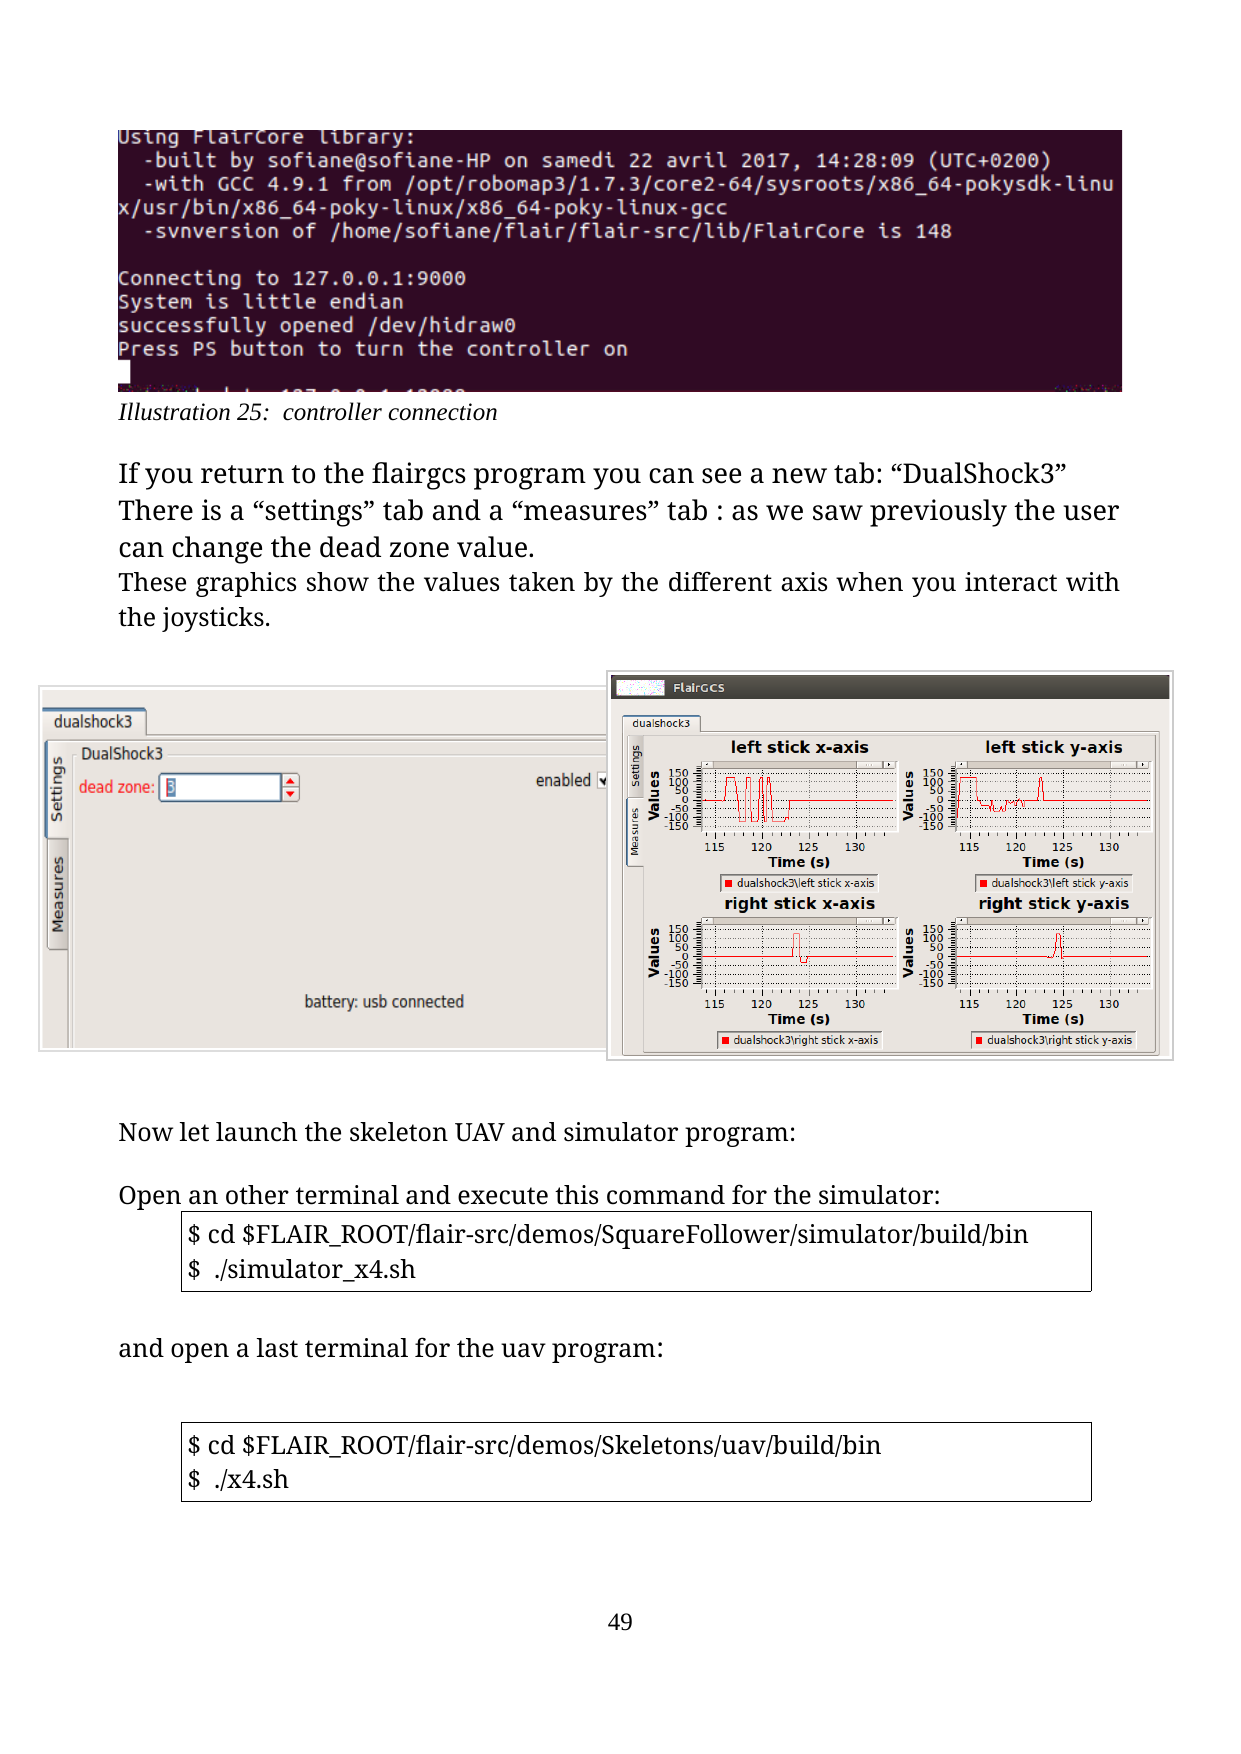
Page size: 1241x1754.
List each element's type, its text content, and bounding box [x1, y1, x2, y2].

text If you return to the flairgcs program you can see a new tab: “DualShock3” [118, 454, 1122, 491]
table_header $ cd $FLAIR_ROOT/flair-src/demos/SquareFollower/simulator/build/bin $ ./simulator_x4.sh [182, 1212, 1091, 1291]
picture [611, 675, 1170, 1056]
text Illustration 25: controller connection [118, 392, 1122, 426]
text and open a last terminal for the uav program: [118, 1328, 1122, 1365]
text There is a “settings” tab and a “measures” tab : as we saw previously the user can change the dead zone value. [118, 491, 1122, 565]
text These graphics show the values taken by the different axis when you interact with the joysticks. [118, 565, 1122, 633]
picture [42, 690, 606, 1048]
table_header $ cd $FLAIR_ROOT/flair-src/demos/Skeletons/uav/build/bin $ ./x4.sh [182, 1423, 1091, 1501]
text Now let launch the skeleton UAV and simulator program: [118, 1115, 1122, 1149]
text Open an other terminal and execute this command for the simulator: [118, 1177, 1122, 1211]
picture [118, 130, 1123, 392]
text [40, 687, 606, 1050]
text [608, 672, 1172, 1059]
